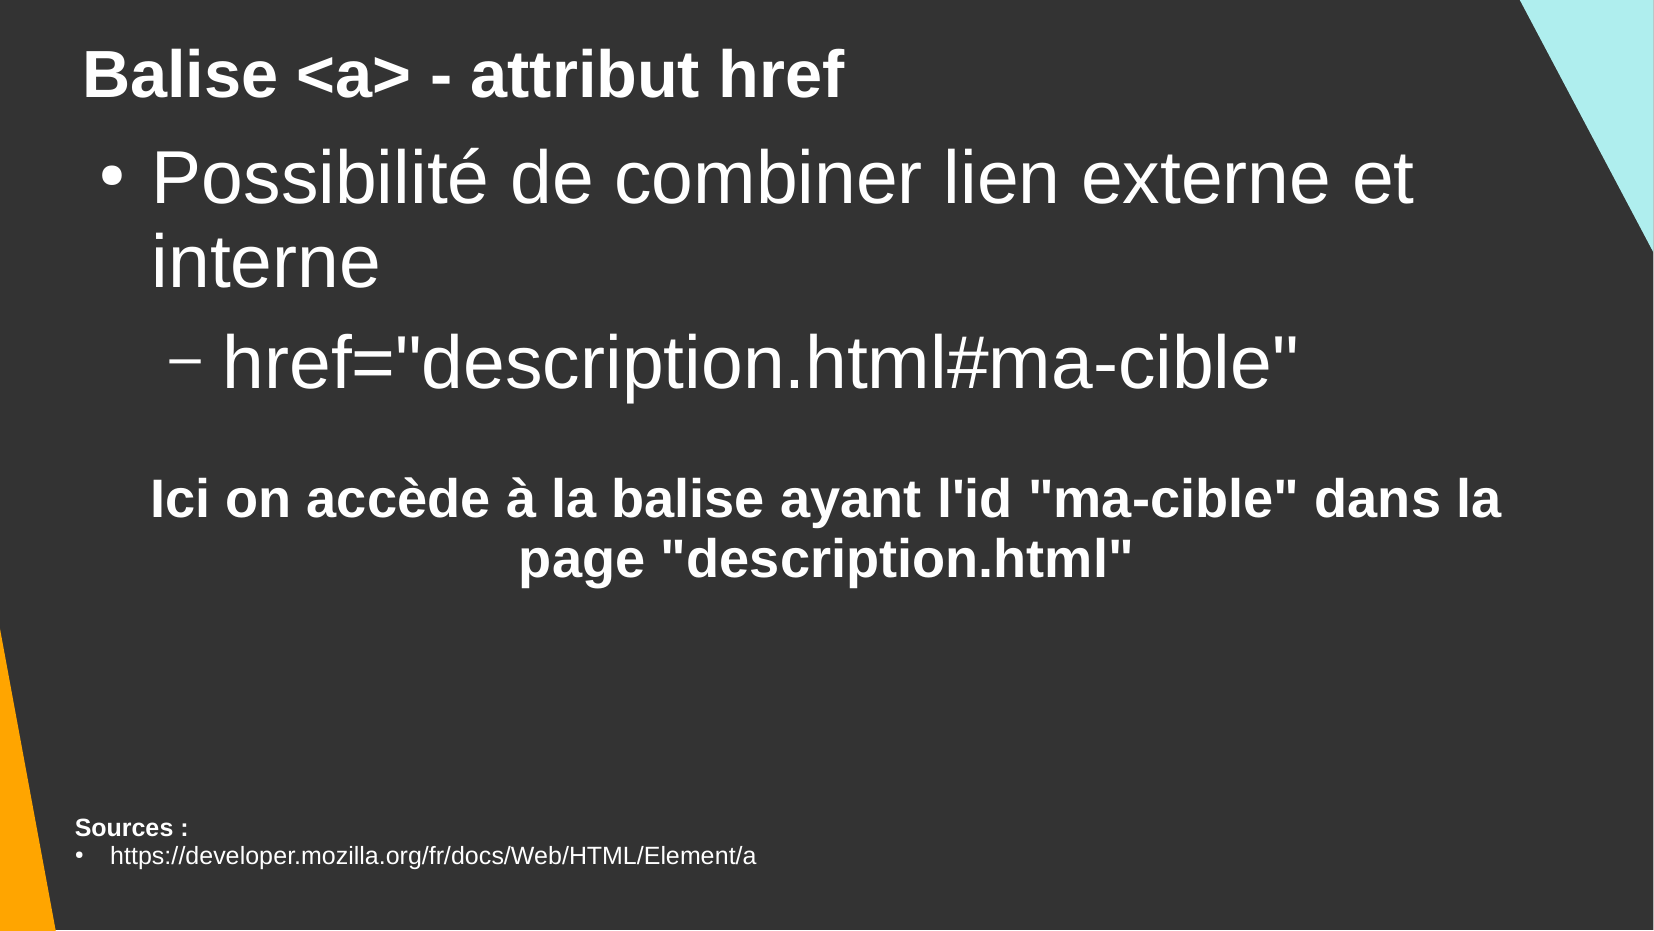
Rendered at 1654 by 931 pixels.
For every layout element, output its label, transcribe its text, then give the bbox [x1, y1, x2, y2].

text_box [0, 628, 56, 931]
text_box [1519, 0, 1654, 254]
title Balise <a> - attribut href [82, 37, 1571, 114]
text_box Sources : https://developer.mozilla.org/fr/docs/Web/HTML/Element/a [60, 806, 1546, 931]
text_box Ici on accède à la balise ayant l'id "ma-cible" dans la page "description.html" [124, 460, 1530, 597]
list Possibilité de combiner lien externe et interne href="description.html#ma-cible" [80, 135, 1605, 591]
